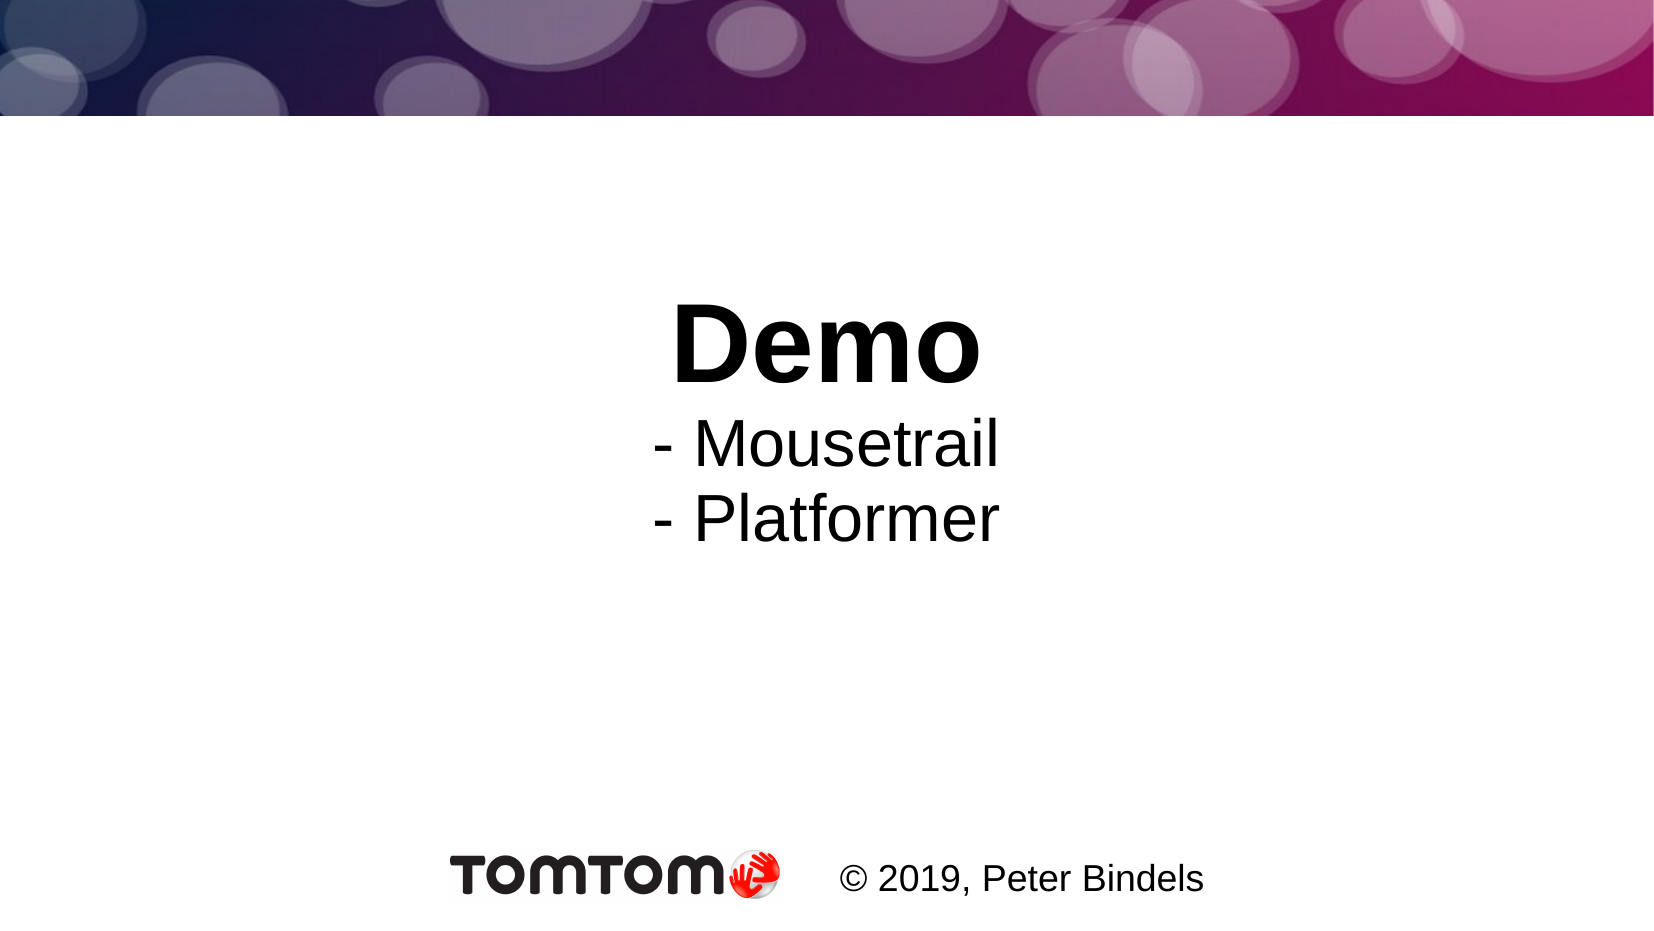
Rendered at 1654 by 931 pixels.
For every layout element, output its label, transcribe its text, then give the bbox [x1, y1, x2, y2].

picture [0, 0, 1654, 116]
picture [450, 847, 784, 906]
subtitle Demo - Mousetrail - Platformer [82, 119, 1571, 717]
